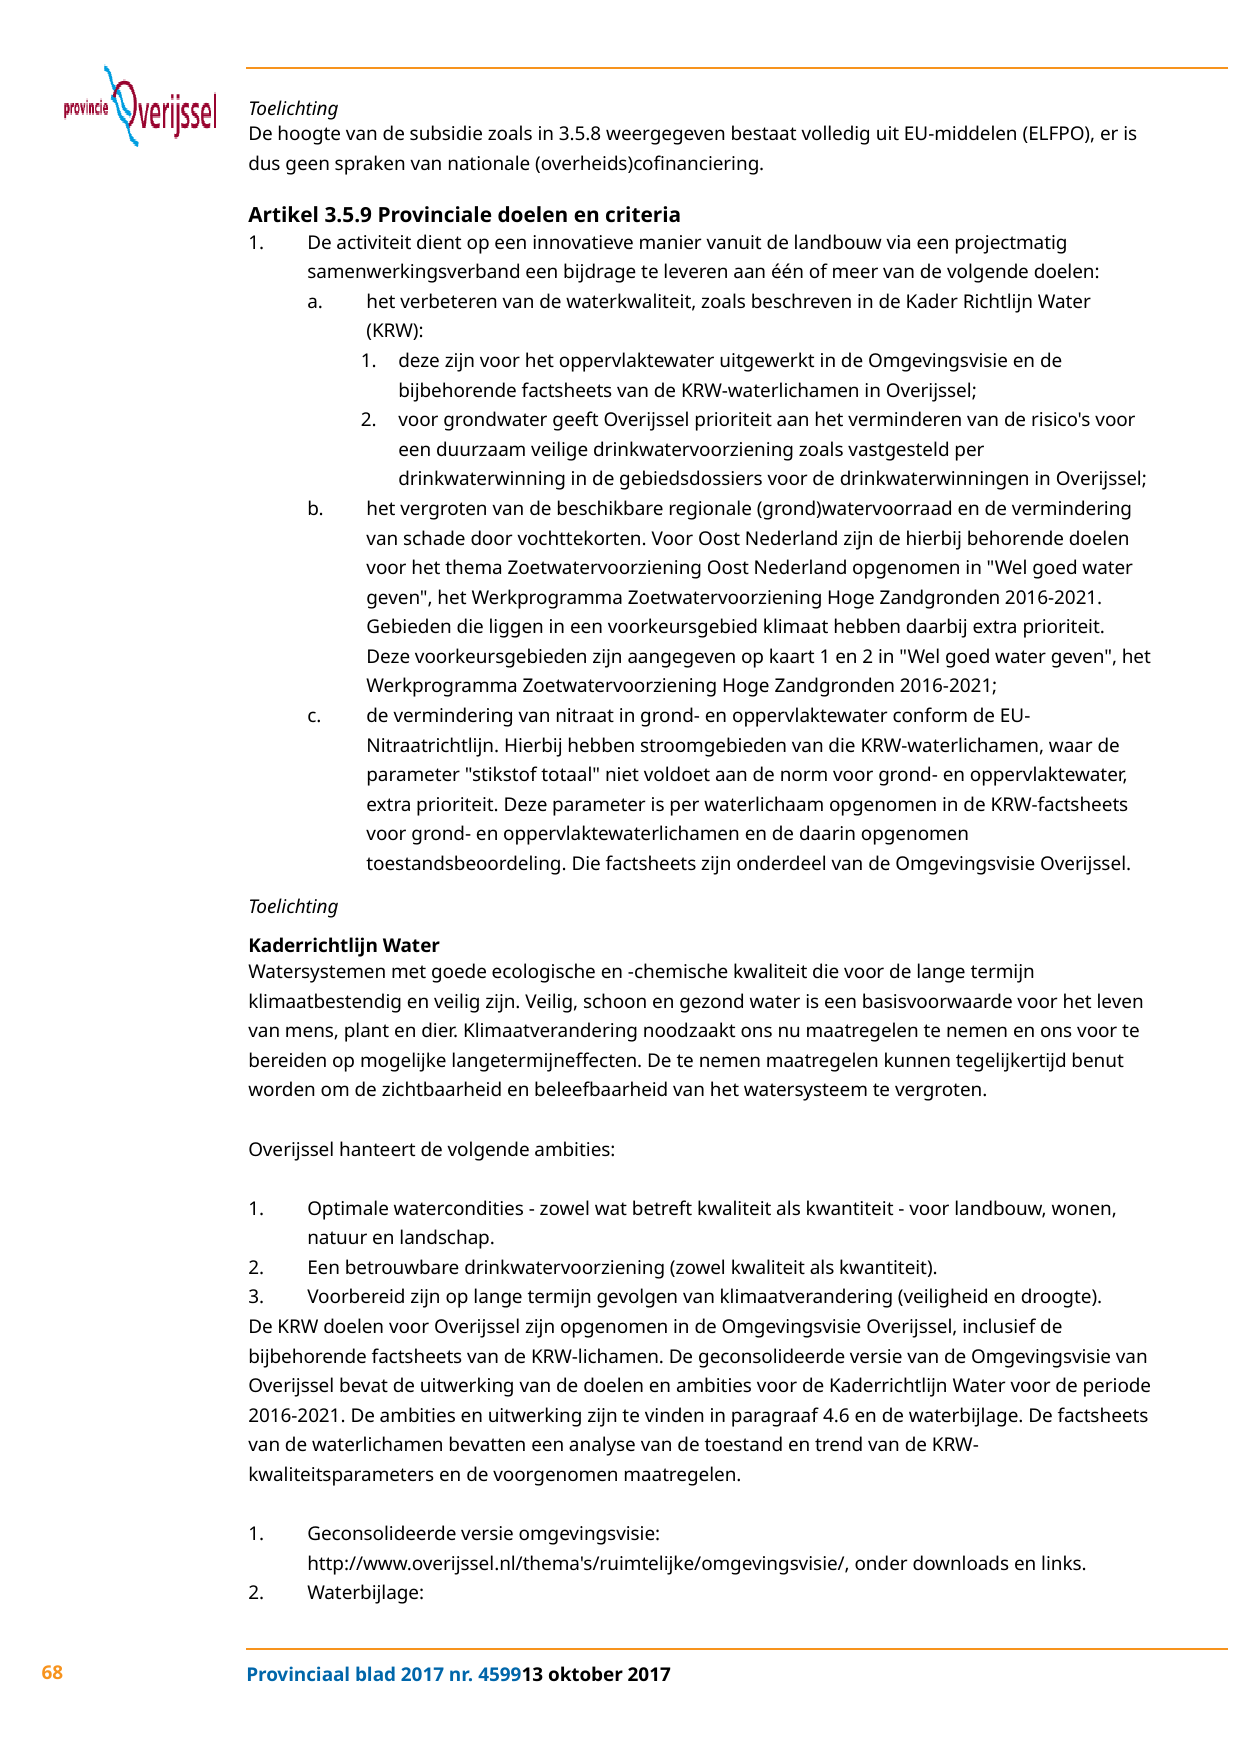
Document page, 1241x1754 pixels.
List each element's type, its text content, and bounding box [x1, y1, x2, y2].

list het vergroten van de beschikbare regionale (grond)watervoorraad en de vermindering van schade door vochttekorten. Voor Oost Nederland zijn de hierbij behorende doelen voor het thema Zoetwatervoorziening Oost Nederland opgenomen in "Wel goed water geven", het Werkprogramma Zoetwatervoorziening Hoge Zandgronden 2016-2021. Gebieden die liggen in een voorkeursgebied klimaat hebben daarbij extra prioriteit. Deze voorkeursgebieden zijn aangegeven op kaart 1 en 2 in "Wel goed water geven", het Werkprogramma Zoetwatervoorziening Hoge Zandgronden 2016-2021; [307, 495, 1152, 698]
text Artikel 3.5.9 Provinciale doelen en criteria [248, 201, 1152, 229]
text Kaderrichtlijn Water [248, 933, 1152, 958]
list Optimale watercondities - zowel wat betreft kwaliteit als kwantiteit - voor landbouw, wonen, natuur en landschap. [248, 1195, 1152, 1250]
text Overijssel hanteert de volgende ambities: [248, 1136, 1152, 1162]
text Toelichting [248, 95, 1152, 121]
list De activiteit dient op een innovatieve manier vanuit de landbouw via een projectmatig samenwerkingsverband een bijdrage te leveren aan één of meer van de volgende doelen: [248, 229, 1152, 284]
list deze zijn voor het oppervlaktewater uitgewerkt in de Omgevingsvisie en de bijbehorende factsheets van de KRW-waterlichamen in Overijssel; [361, 347, 1152, 403]
text Toelichting [248, 893, 1152, 919]
list Geconsolideerde versie omgevingsvisie: [248, 1520, 1152, 1546]
text De hoogte van de subsidie zoals in 3.5.8 weergegeven bestaat volledig uit EU-middelen (ELFPO), er is dus geen spraken van nationale (overheids)cofinanciering. [248, 121, 1152, 176]
list Waterbijlage: [248, 1579, 1152, 1605]
picture [41, 47, 231, 172]
list http://www.overijssel.nl/thema's/ruimtelijke/omgevingsvisie/, onder downloads en links. [248, 1550, 1152, 1576]
list voor grondwater geeft Overijssel prioriteit aan het verminderen van de risico's voor een duurzaam veilige drinkwatervoorziening zoals vastgesteld per drinkwaterwinning in de gebiedsdossiers voor de drinkwaterwinningen in Overijssel; [361, 406, 1152, 491]
text De KRW doelen voor Overijssel zijn opgenomen in de Omgevingsvisie Overijssel, inclusief de bijbehorende factsheets van de KRW-lichamen. De geconsolideerde versie van de Omgevingsvisie van Overijssel bevat de uitwerking van de doelen en ambities voor de Kaderrichtlijn Water voor de periode 2016-2021. De ambities en uitwerking zijn te vinden in paragraaf 4.6 en de waterbijlage. De factsheets van de waterlichamen bevatten een analyse van de toestand en trend van de KRW-kwaliteitsparameters en de voorgenomen maatregelen. [248, 1313, 1152, 1487]
list Een betrouwbare drinkwatervoorziening (zowel kwaliteit als kwantiteit). [248, 1254, 1152, 1280]
list de vermindering van nitraat in grond- en oppervlaktewater conform de EU-Nitraatrichtlijn. Hierbij hebben stroomgebieden van die KRW-waterlichamen, waar de parameter "stikstof totaal" niet voldoet aan de norm voor grond- en oppervlaktewater, extra prioriteit. Deze parameter is per waterlichaam opgenomen in de KRW-factsheets voor grond- en oppervlaktewaterlichamen en de daarin opgenomen toestandsbeoordeling. Die factsheets zijn onderdeel van de Omgevingsvisie Overijssel. [307, 702, 1152, 876]
list het verbeteren van de waterkwaliteit, zoals beschreven in de Kader Richtlijn Water (KRW): [307, 288, 1152, 343]
text Watersystemen met goede ecologische en -chemische kwaliteit die voor de lange termijn klimaatbestendig en veilig zijn. Veilig, schoon en gezond water is een basisvoorwaarde voor het leven van mens, plant en dier. Klimaatverandering noodzaakt ons nu maatregelen te nemen en ons voor te bereiden op mogelijke langetermijneffecten. De te nemen maatregelen kunnen tegelijkertijd benut worden om de zichtbaarheid en beleefbaarheid van het watersysteem te vergroten. [248, 958, 1152, 1102]
list Voorbereid zijn op lange termijn gevolgen van klimaatverandering (veiligheid en droogte). [248, 1284, 1152, 1309]
